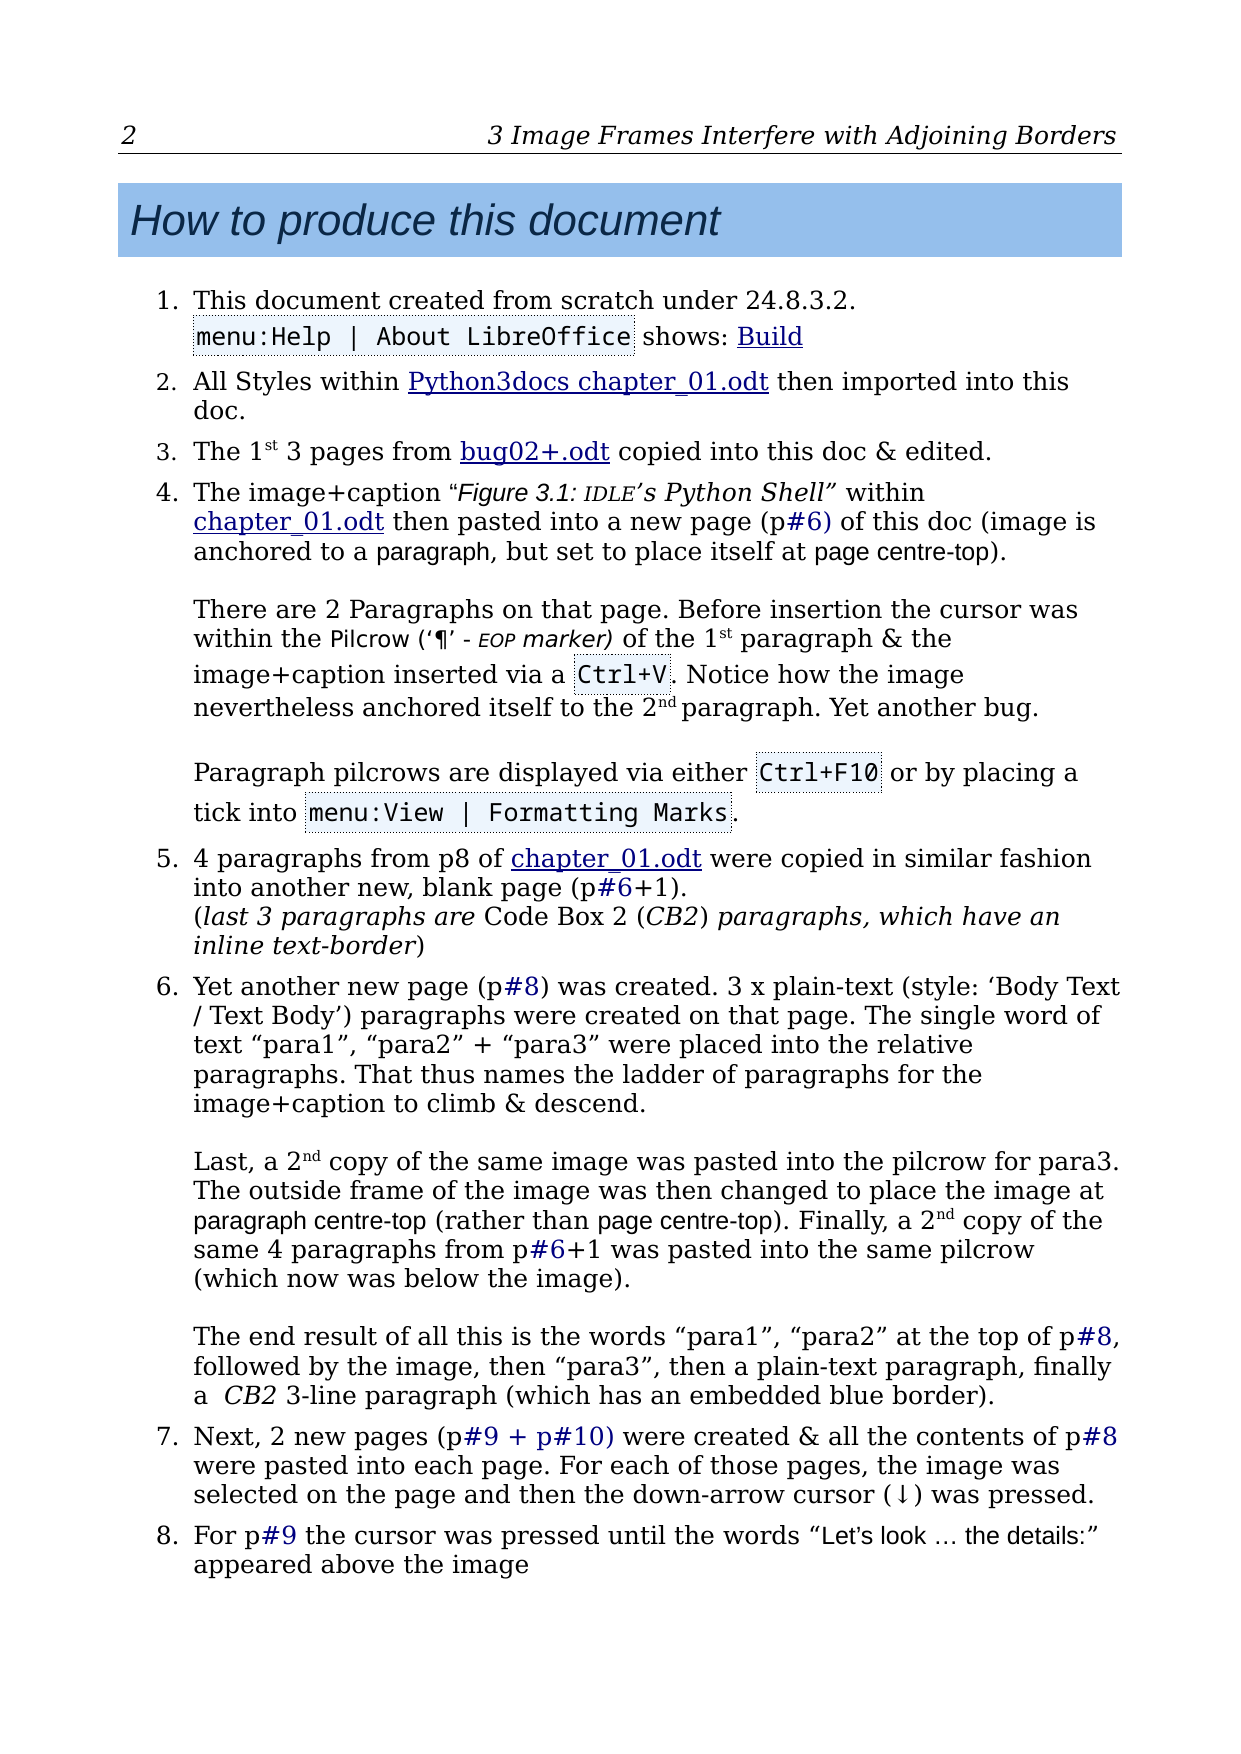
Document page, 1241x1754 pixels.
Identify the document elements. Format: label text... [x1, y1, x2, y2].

subtitle How to produce this document [118, 183, 1122, 257]
list The image+caption “Figure 3.1: idle’s Python Shell” within chapter_01.odt then pasted into a new page (p#5) of this doc (image is anchored to a paragraph, but set to place itself at page centre-top). There are 2 Paragraphs on that page. Before insertion the cursor was within the Pilcrow (‘¶’ - eop marker) of the 1st paragraph & the image+caption inserted via a Ctrl+V. Notice how the image nevertheless anchored itself to the 2nd paragraph. Yet another bug. Paragraph pilcrows are displayed via either Ctrl+F10 or by placing a tick into menu:View | Formatting Marks. [156, 478, 1122, 832]
list This document created from scratch under 24.8.3.2. menu:Help | About LibreOffice shows: Build [156, 286, 1122, 355]
list Next, 2 new pages (p#8 + p#9) were created & all the contents of p#7 were pasted into each page. For each of those pages, the image was selected on the page and then the down-arrow cursor (↓) was pressed. [156, 1422, 1122, 1509]
list 4 paragraphs from p8 of chapter_01.odt were copied in similar fashion into another new, blank page (p#5+1). (last 3 paragraphs are Code Box 2 (CB2) paragraphs, which have an inline text-border) [156, 844, 1122, 961]
list All Styles within Python3docs chapter_01.odt then imported into this doc. [156, 367, 1122, 425]
list Yet another new page (p#7) was created. 3 x plain-text (style: ‘Body Text / Text Body’) paragraphs were created on that page. The single word of text “para1”, “para2” + “para3” were placed into the relative paragraphs. That thus names the ladder of paragraphs for the image+caption to climb & descend. Last, a 2nd copy of the same image was pasted into the pilcrow for para3. The outside frame of the image was then changed to place the image at paragraph centre-top (rather than page centre-top). Finally, a 2nd copy of the same 4 paragraphs from p#5+1 was pasted into the same pilcrow (which now was below the image). The end result of all this is the words “para1”, “para2” at the top of p#7, followed by the image, then “para3”, then a plain-text paragraph, finally a CB2 3-line paragraph (which has an embedded blue border). [156, 972, 1122, 1410]
list The 1st 3 pages from bug02+.odt copied into this doc & edited. [156, 437, 1122, 466]
list For p#8 the cursor was pressed until the words “Let’s look … the details:” appeared above the image [156, 1521, 1122, 1580]
